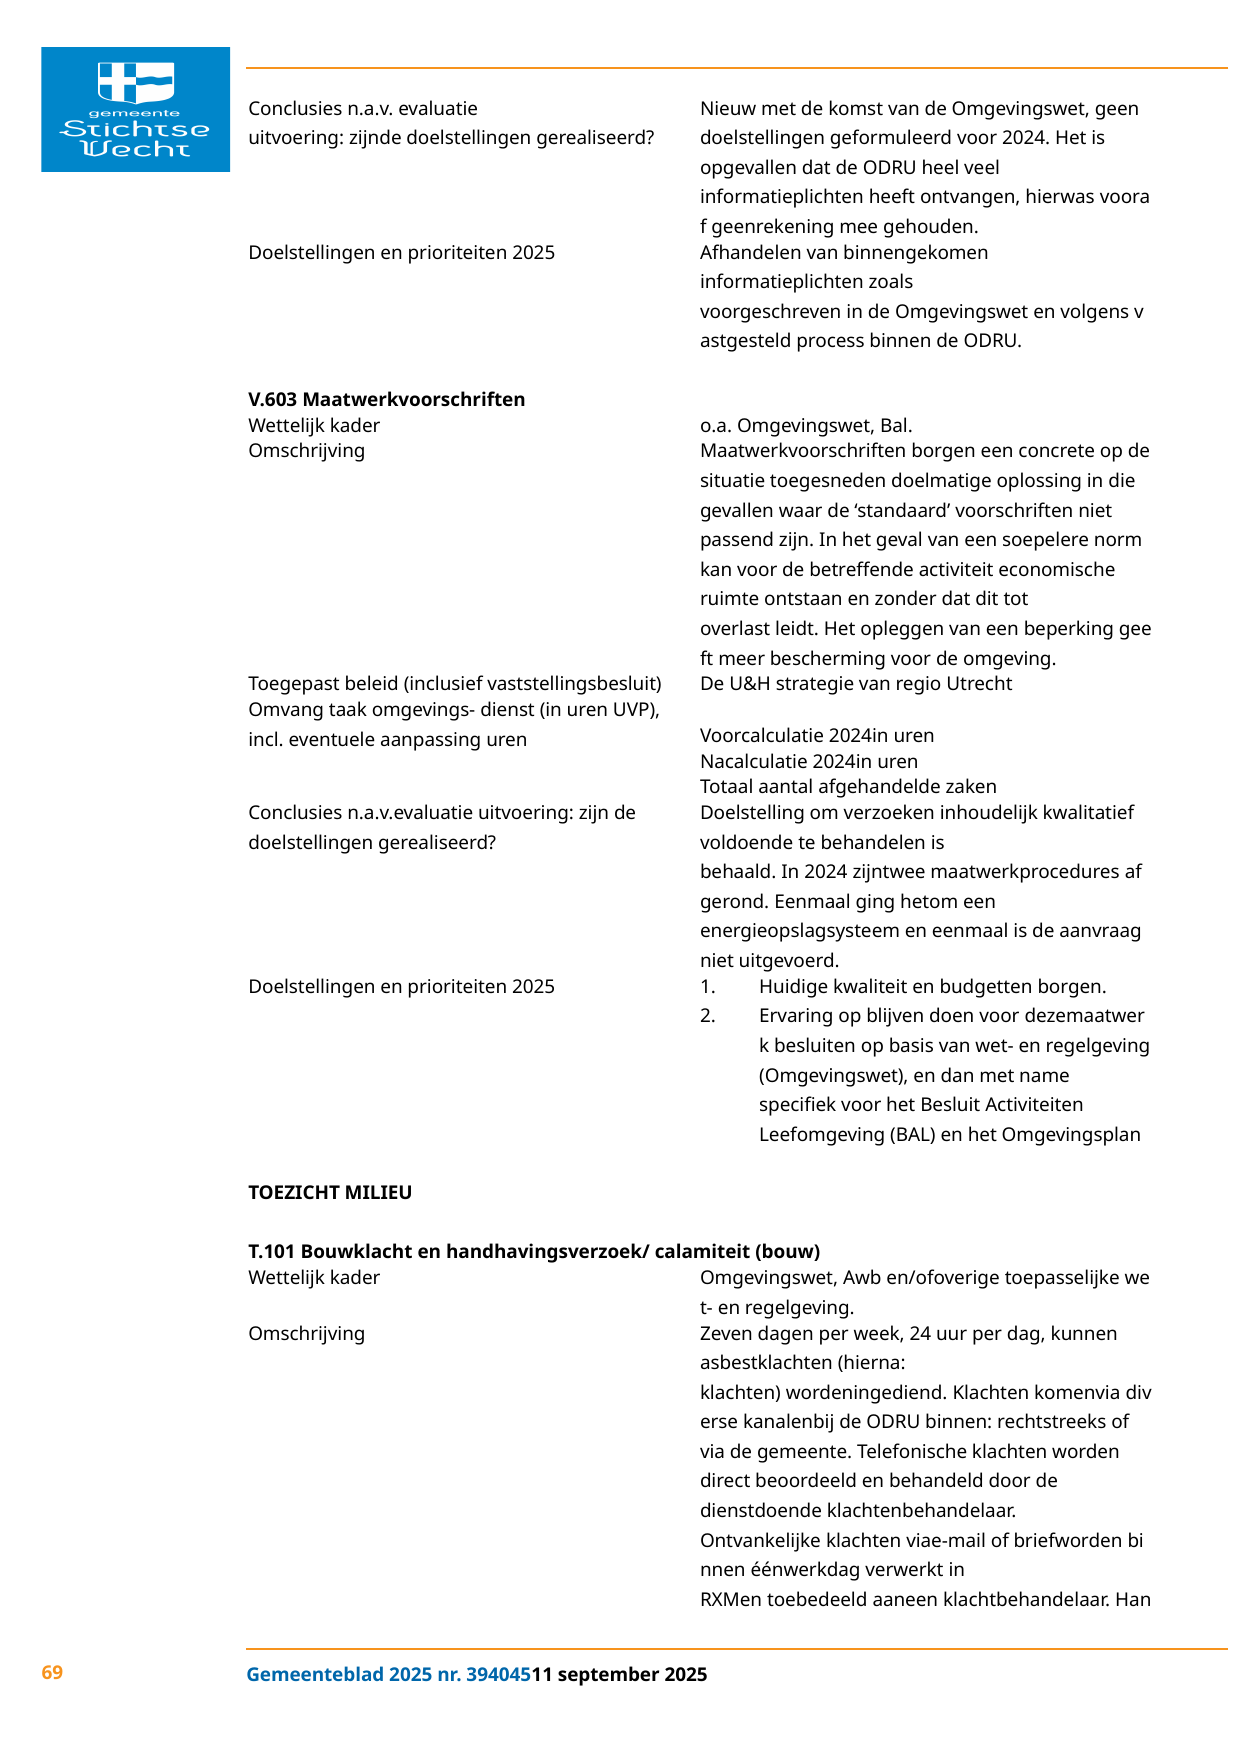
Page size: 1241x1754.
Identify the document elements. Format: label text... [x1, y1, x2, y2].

table_cell Conclusies n.a.v.evaluatie uitvoering: zijn de doelstellingen gerealiseerd? [248, 799, 700, 973]
table_cell Omgevingswet, Awb en/ofoverige toepasselijke wet- en regelgeving. [700, 1265, 1152, 1320]
text TOEZICHT MILIEU [248, 1179, 1152, 1205]
table_cell Doelstellingen en prioriteiten 2025 [248, 973, 700, 1147]
table_cell Wettelijk kader [248, 412, 700, 438]
picture [137, 63, 174, 103]
table_cell Omvang taak omgevings- dienst (in uren UVP), incl. eventuele aanpassing uren [248, 696, 700, 799]
table_cell Omschrijving [248, 438, 700, 671]
picture [99, 63, 135, 101]
table_cell Totaal aantal afgehandelde zaken [700, 774, 1152, 799]
table_cell Toegepast beleid (inclusief vaststellingsbesluit) [248, 671, 700, 696]
table_header T.101 Bouwklacht en handhavingsverzoek/ calamiteit (bouw) [248, 1239, 1152, 1264]
table_cell Huidige kwaliteit en budgetten borgen. Ervaring op blijven doen voor dezemaatwerk besluiten op basis van wet- en regelgeving (Omgevingswet), en dan met name specifiek voor het Besluit Activiteiten Leefomgeving (BAL) en het Omgevingsplan [700, 973, 1152, 1147]
table_cell Conclusies n.a.v. evaluatie uitvoering: zijnde doelstellingen gerealiseerd? [248, 95, 700, 239]
table_cell Zeven dagen per week, 24 uur per dag, kunnen asbestklachten (hierna: klachten) wordeningediend. Klachten komenvia diverse kanalenbij de ODRU binnen: rechtstreeks of via de gemeente. Telefonische klachten worden direct beoordeeld en behandeld door de dienstdoende klachtenbehandelaar. Ontvankelijke klachten viae-mail of briefworden binnen éénwerkdag verwerkt in RXMen toebedeeld aaneen klachtbehandelaar. Han [700, 1320, 1152, 1612]
table_cell o.a. Omgevingswet, Bal. [700, 412, 1152, 438]
table_cell De U&H strategie van regio Utrecht [700, 671, 1152, 696]
table_cell [700, 696, 1152, 722]
table_cell Maatwerkvoorschriften borgen een concrete op de situatie toegesneden doelmatige oplossing in die gevallen waar de ‘standaard’ voorschriften niet passend zijn. In het geval van een soepelere norm kan voor de betreffende activiteit economische ruimte ontstaan en zonder dat dit tot overlast leidt. Het opleggen van een beperking geeft meer bescherming voor de omgeving. [700, 438, 1152, 671]
table_cell Nacalculatie 2024in uren [700, 748, 1152, 773]
table_cell Omschrijving [248, 1320, 700, 1612]
table_cell Afhandelen van binnengekomen informatieplichten zoals voorgeschreven in de Omgevingswet en volgens vastgesteld process binnen de ODRU. [700, 239, 1152, 353]
table_header V.603 Maatwerkvoorschriften [248, 386, 1152, 412]
table_cell Wettelijk kader [248, 1265, 700, 1320]
table_cell Doelstellingen en prioriteiten 2025 [248, 239, 700, 353]
table_header Voorcalculatie 2024in uren [700, 722, 1152, 748]
table_cell Nieuw met de komst van de Omgevingswet, geen doelstellingen geformuleerd voor 2024. Het is opgevallen dat de ODRU heel veel informatieplichten heeft ontvangen, hierwas vooraf geenrekening mee gehouden. [700, 95, 1152, 239]
table_cell Doelstelling om verzoeken inhoudelijk kwalitatief voldoende te behandelen is behaald. In 2024 zijntwee maatwerkprocedures afgerond. Eenmaal ging hetom een energieopslagsysteem en eenmaal is de aanvraag niet uitgevoerd. [700, 799, 1152, 973]
